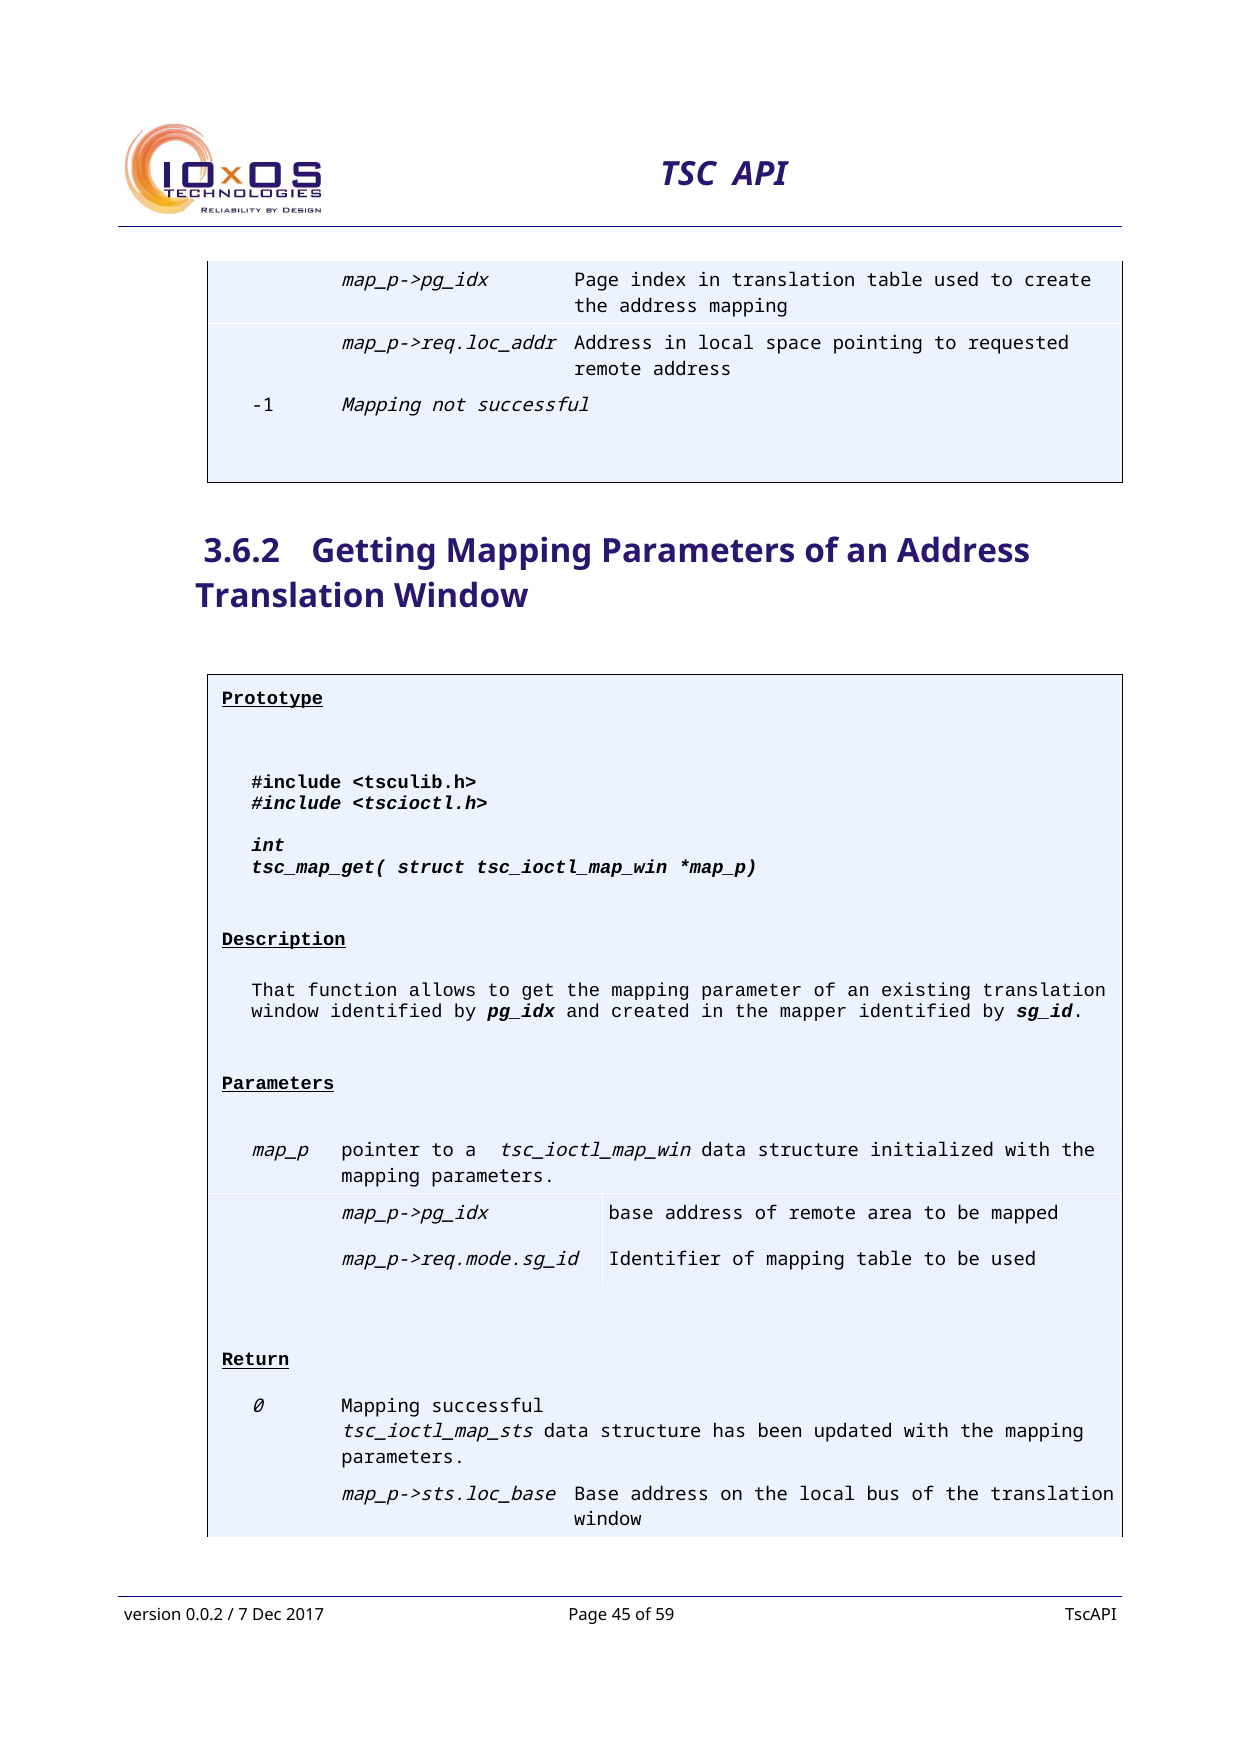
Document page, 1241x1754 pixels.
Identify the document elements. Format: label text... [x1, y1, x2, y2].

table_cell [208, 1194, 246, 1239]
table_cell [246, 324, 335, 386]
table_header map_p [246, 1131, 335, 1193]
subtitle Description [208, 915, 1122, 966]
table_cell [208, 1239, 246, 1284]
table_cell Address in local space pointing to requested remote address [568, 324, 1122, 386]
table_header Mapping successful tsc_ioctl_map_sts data structure has been updated with the mapping parameters. [335, 1386, 1122, 1474]
subtitle Return [208, 1335, 1122, 1386]
table_cell [246, 261, 335, 323]
table_cell base address of remote area to be mapped [603, 1194, 1122, 1239]
picture [123, 123, 323, 217]
table_cell Base address on the local bus of the translation window [568, 1474, 1122, 1537]
table_cell [246, 1239, 335, 1284]
table_cell [208, 1474, 246, 1537]
text int [208, 836, 1122, 857]
table_header [208, 1386, 246, 1474]
table_cell [246, 1194, 335, 1239]
subtitle Parameters [208, 1059, 1122, 1095]
table_header 0 [246, 1386, 335, 1474]
table_cell map_p->req.mode.sg_id [335, 1239, 602, 1284]
table_cell Mapping not successful [335, 386, 1122, 432]
table_cell [208, 386, 246, 432]
table_cell -1 [246, 386, 335, 432]
table_cell [208, 324, 246, 386]
table_cell Page index in translation table used to create the address mapping [568, 261, 1122, 323]
text tsc_map_get( struct tsc_ioctl_map_win *map_p) [208, 857, 1122, 879]
table_cell [208, 261, 246, 323]
table_header pointer to a tsc_ioctl_map_win data structure initialized with the mapping parameters. [335, 1131, 1122, 1193]
table_cell map_p->req.loc_addr [335, 324, 568, 386]
table_header [208, 1131, 246, 1193]
table_cell map_p->sts.loc_base [335, 1474, 568, 1537]
text #include <tsculib.h> [208, 758, 1122, 794]
table_cell map_p->pg_idx [335, 1194, 602, 1239]
text That function allows to get the mapping parameter of an existing translation window identified by pg_idx and created in the mapper identified by sg_id. [208, 966, 1122, 1023]
text #include <tscioctl.h> [208, 794, 1122, 815]
text Prototype [208, 675, 1122, 707]
table_cell [246, 1474, 335, 1537]
table_cell map_p->pg_idx [335, 261, 568, 323]
table_cell Identifier of mapping table to be used [603, 1239, 1122, 1284]
subtitle Getting Mapping Parameters of an Address Translation Window [195, 527, 1122, 618]
